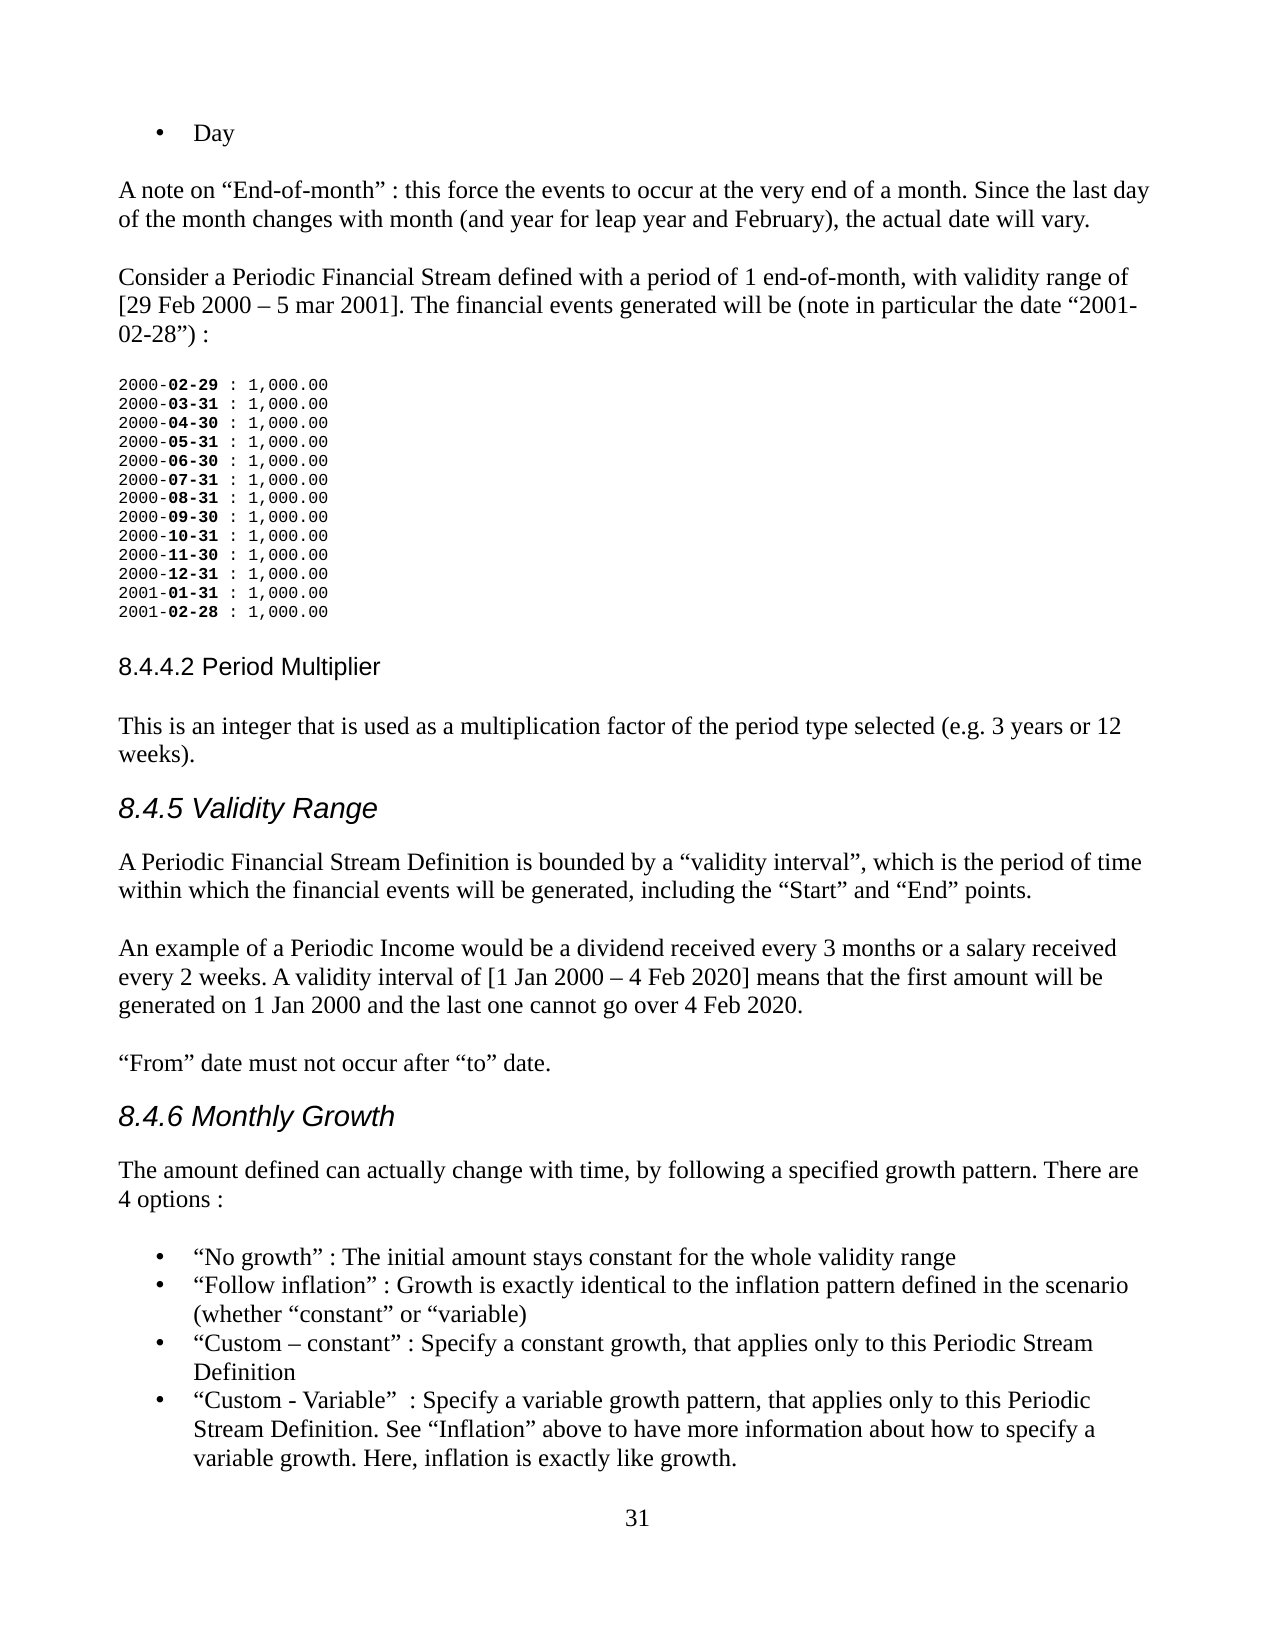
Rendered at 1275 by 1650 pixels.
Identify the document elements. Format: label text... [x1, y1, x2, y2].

list “Custom – constant” : Specify a constant growth, that applies only to this Periodic Stream Definition [156, 1328, 1157, 1385]
list “No growth” : The initial amount stays constant for the whole validity range [156, 1242, 1157, 1270]
text 2001-02-28 : 1,000.00 [118, 603, 1157, 622]
text 2000-11-30 : 1,000.00 [118, 547, 1157, 565]
text This is an integer that is used as a multiplication factor of the period type selected (e.g. 3 years or 12 weeks). [118, 711, 1157, 768]
text 2000-12-31 : 1,000.00 [118, 565, 1157, 584]
text Consider a Periodic Financial Stream defined with a period of 1 end-of-month, with validity range of [29 Feb 2000 – 5 mar 2001]. The financial events generated will be (note in particular the date “2001-02-28”) : [118, 262, 1157, 348]
subtitle Monthly Growth [118, 1099, 1157, 1133]
list “Follow inflation” : Growth is exactly identical to the inflation pattern defined in the scenario (whether “constant” or “variable) [156, 1270, 1157, 1328]
text 2000-09-30 : 1,000.00 [118, 509, 1157, 528]
list “Custom - Variable” : Specify a variable growth pattern, that applies only to this Periodic Stream Definition. See “Inflation” above to have more information about how to specify a variable growth. Here, inflation is exactly like growth. [156, 1385, 1157, 1472]
text 2000-08-31 : 1,000.00 [118, 490, 1157, 509]
text 2000-07-31 : 1,000.00 [118, 471, 1157, 490]
text 2000-04-30 : 1,000.00 [118, 414, 1157, 433]
text A note on “End-of-month” : this force the events to occur at the very end of a month. Since the last day of the month changes with month (and year for leap year and February), the actual date will vary. [118, 176, 1157, 233]
text 2000-02-29 : 1,000.00 [118, 377, 1157, 396]
text 2000-10-31 : 1,000.00 [118, 528, 1157, 547]
subtitle Validity Range [118, 791, 1157, 824]
text “From” date must not occur after “to” date. [118, 1048, 1157, 1077]
text 2000-06-30 : 1,000.00 [118, 452, 1157, 471]
list Day [156, 118, 1157, 147]
text A Periodic Financial Stream Definition is bounded by a “validity interval”, which is the period of time within which the financial events will be generated, including the “Start” and “End” points. [118, 847, 1157, 904]
text 2000-03-31 : 1,000.00 [118, 396, 1157, 414]
text 2000-05-31 : 1,000.00 [118, 433, 1157, 452]
text An example of a Periodic Income would be a dividend received every 3 months or a salary received every 2 weeks. A validity interval of [1 Jan 2000 – 4 Feb 2020] means that the first amount will be generated on 1 Jan 2000 and the last one cannot go over 4 Feb 2020. [118, 933, 1157, 1019]
text 2001-01-31 : 1,000.00 [118, 584, 1157, 603]
text The amount defined can actually change with time, by following a specified growth pattern. There are 4 options : [118, 1155, 1157, 1213]
subtitle Period Multiplier [118, 652, 1157, 681]
